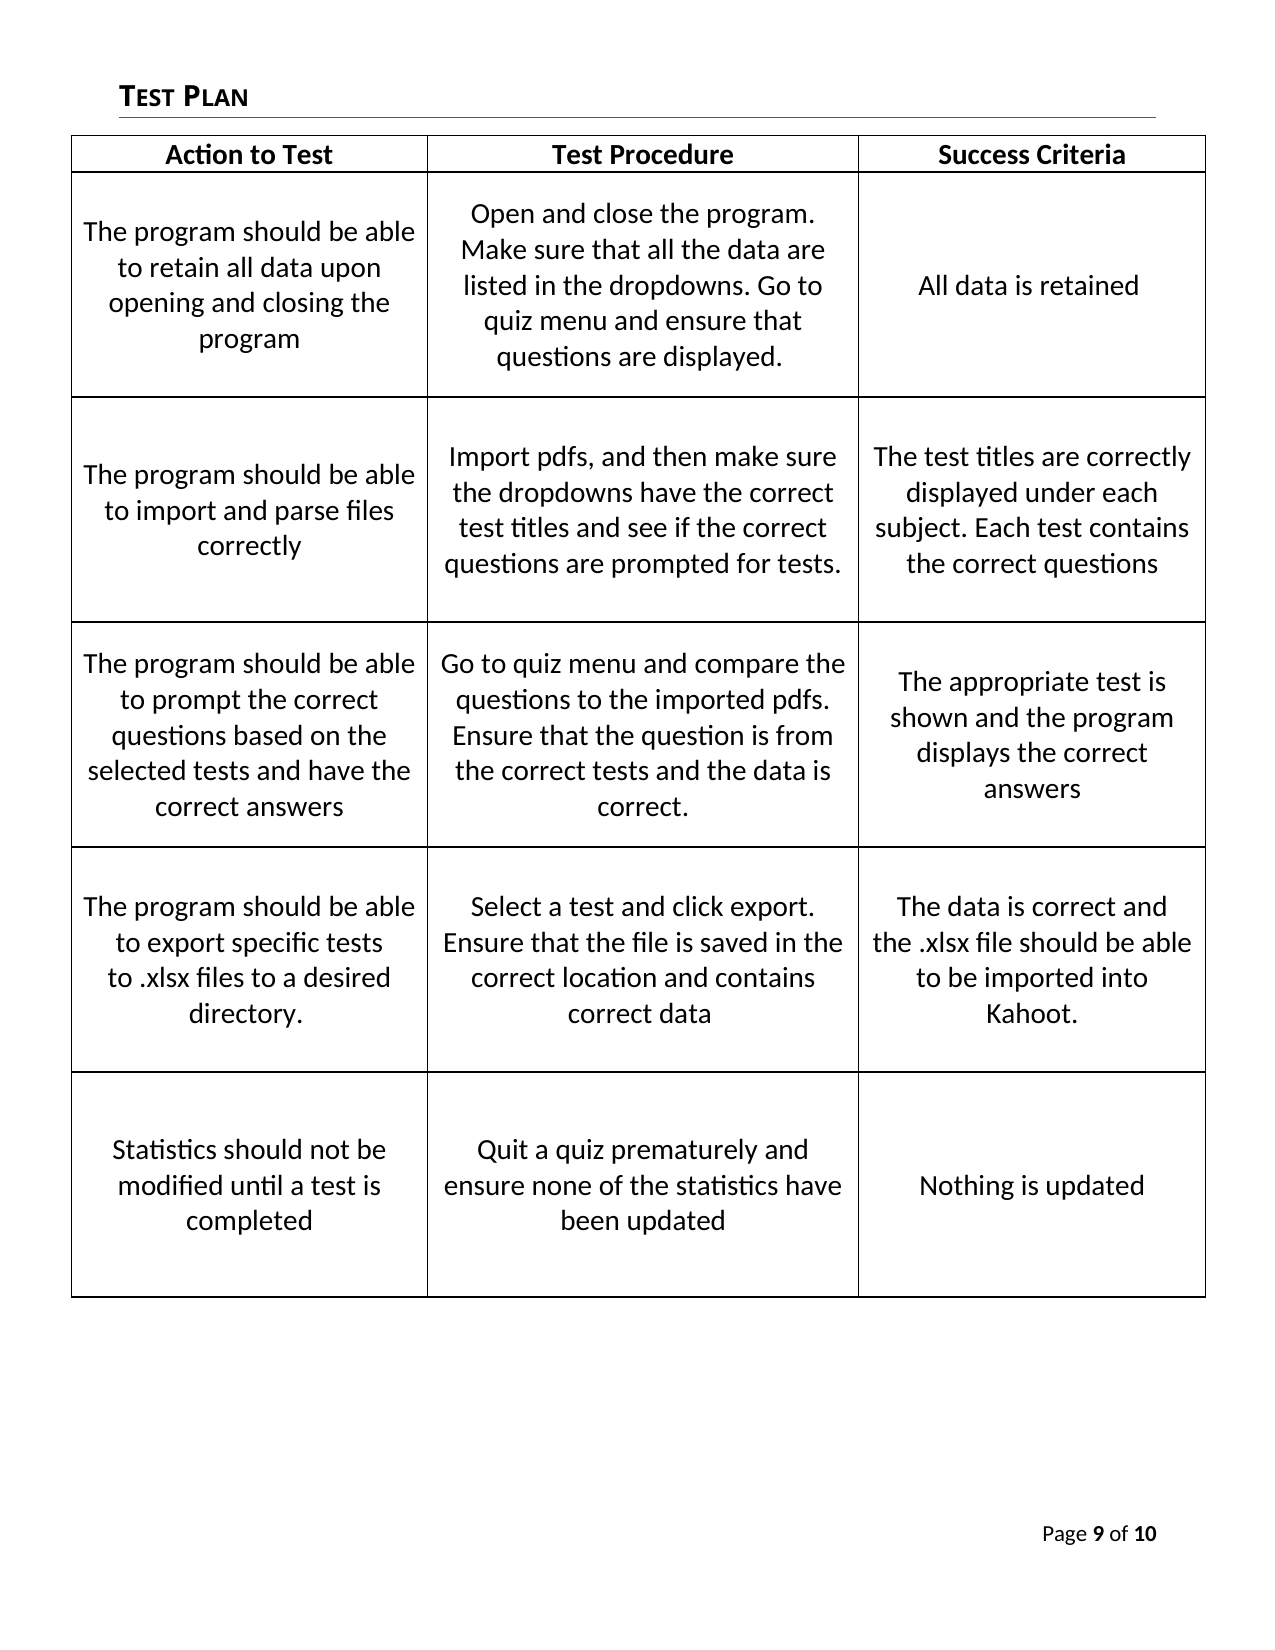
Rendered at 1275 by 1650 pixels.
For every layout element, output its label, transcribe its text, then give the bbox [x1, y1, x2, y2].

table_cell The appropriate test is shown and the program displays the correct answers [859, 623, 1205, 846]
table_header Action to Test [72, 136, 427, 171]
table_header Test Procedure [428, 136, 858, 171]
table_cell All data is retained [859, 173, 1205, 396]
table_header Success Criteria [859, 136, 1205, 171]
table_cell The test titles are correctly displayed under each subject. Each test contains the correct questions [859, 398, 1205, 621]
table_cell Quit a quiz prematurely and ensure none of the statistics have been updated [428, 1073, 858, 1296]
table_cell The program should be able to export specific tests to .xlsx files to a desired directory. [72, 848, 427, 1071]
table_cell The data is correct and the .xlsx file should be able to be imported into Kahoot. [859, 848, 1205, 1071]
table_cell Go to quiz menu and compare the questions to the imported pdfs. Ensure that the question is from the correct tests and the data is correct. [428, 623, 858, 846]
table_cell The program should be able to prompt the correct questions based on the selected tests and have the correct answers [72, 623, 427, 846]
subtitle Test Plan [118, 75, 1156, 118]
table_cell Nothing is updated [859, 1073, 1205, 1296]
table_cell Select a test and click export. Ensure that the file is saved in the correct location and contains correct data [428, 848, 858, 1071]
table_cell The program should be able to import and parse files correctly [72, 398, 427, 621]
table_cell Statistics should not be modified until a test is completed [72, 1073, 427, 1296]
table_cell Import pdfs, and then make sure the dropdowns have the correct test titles and see if the correct questions are prompted for tests. [428, 398, 858, 621]
table_cell The program should be able to retain all data upon opening and closing the program [72, 173, 427, 396]
table_cell Open and close the program. Make sure that all the data are listed in the dropdowns. Go to quiz menu and ensure that questions are displayed. [428, 173, 858, 396]
